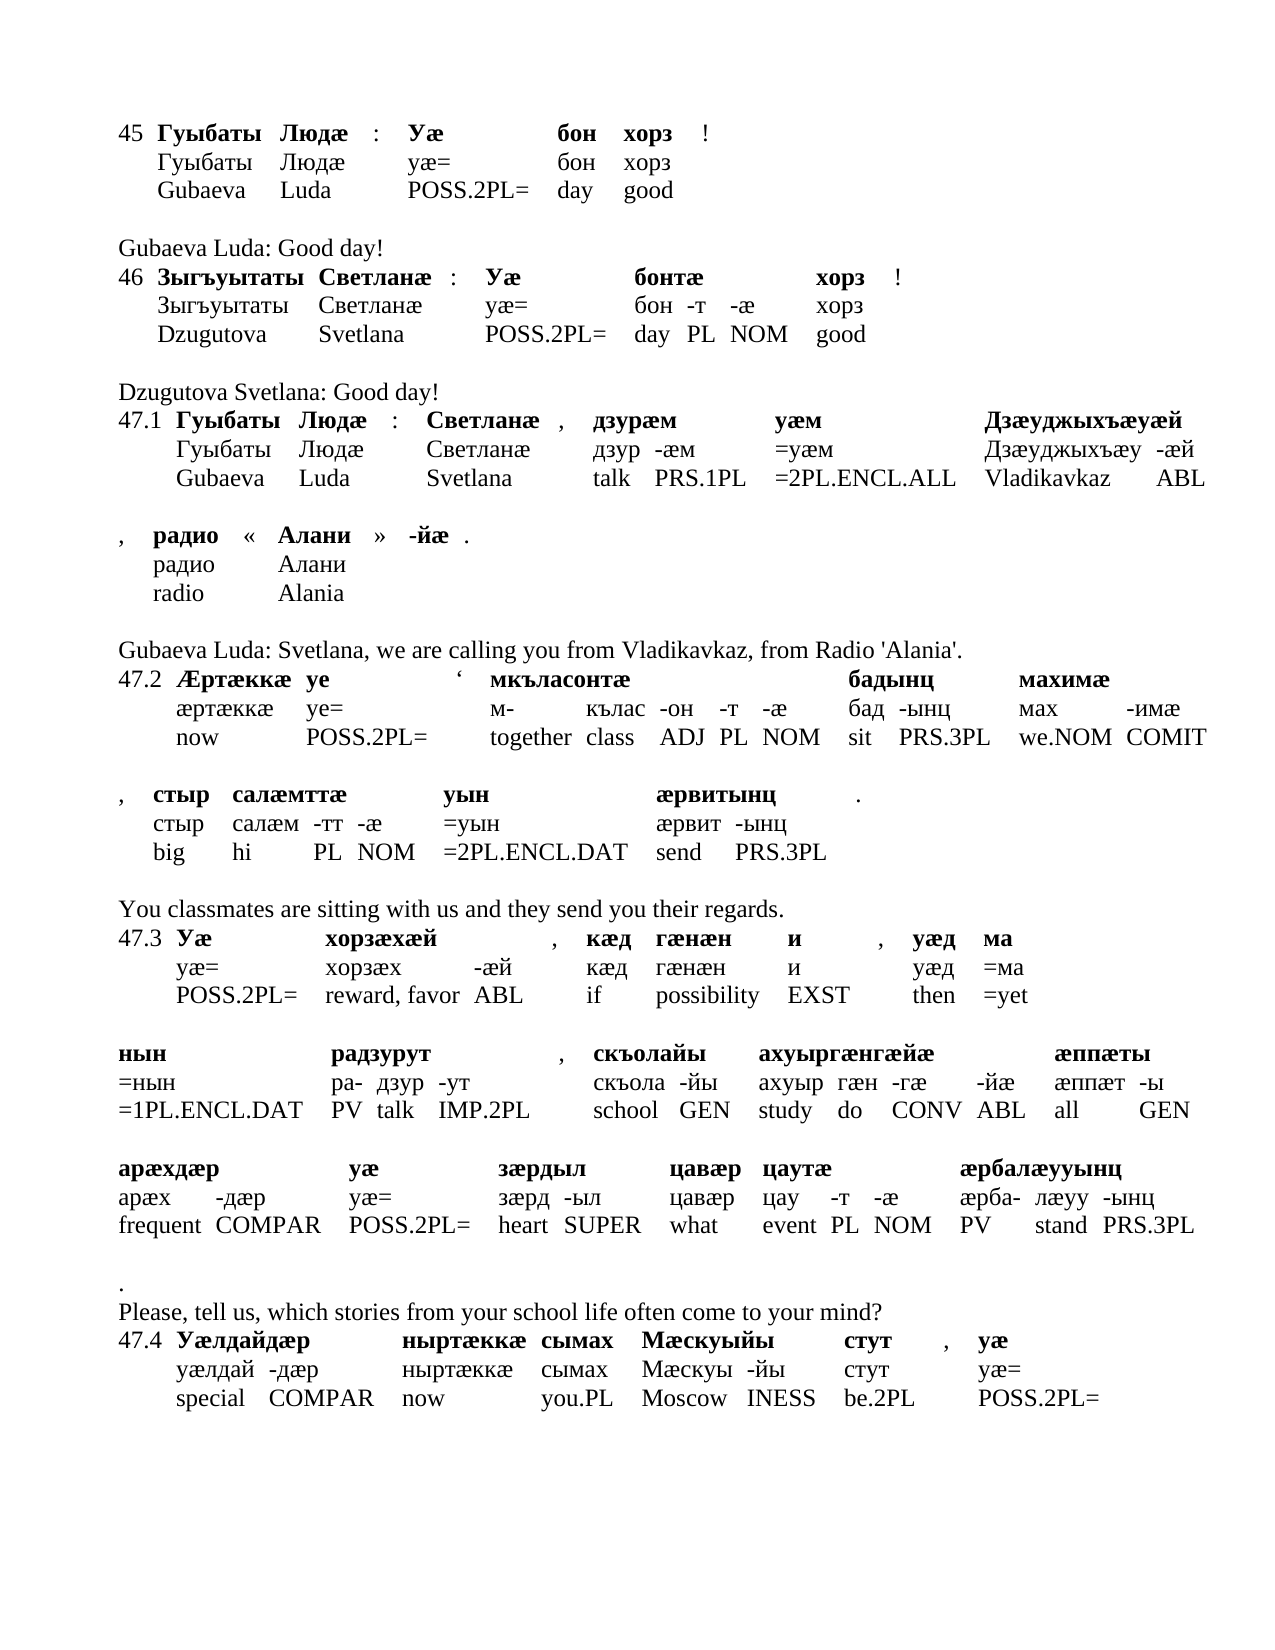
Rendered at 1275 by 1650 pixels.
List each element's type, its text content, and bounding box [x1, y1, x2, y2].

text гæнæн [656, 952, 760, 981]
text big [153, 837, 204, 866]
text -он [659, 693, 705, 722]
text =1PL.ENCL.DAT [118, 1096, 303, 1124]
text Gubaeva [157, 176, 252, 204]
text салæм [232, 808, 299, 837]
text Гуыбаты [176, 406, 285, 434]
text уæ= [407, 147, 529, 176]
text Dzugutova Svetlana: Good day! [118, 377, 1249, 406]
text -ынц [1103, 1182, 1195, 1211]
text -æ [873, 1182, 932, 1211]
text радзурут [331, 1038, 544, 1067]
text стыр [153, 779, 218, 808]
text хорз [623, 147, 673, 176]
text лæуу [1035, 1182, 1089, 1211]
text « [243, 521, 264, 549]
text Gubaeva Luda: Svetlana, we are calling you from Vladikavkaz, from Radio 'Alania'. [118, 636, 1249, 664]
text Зыгъуытаты [157, 262, 304, 291]
text -дæр [215, 1182, 321, 1211]
text now [402, 1383, 513, 1412]
text Гуыбаты [176, 434, 271, 463]
text зæрд [498, 1182, 550, 1211]
text Moscow [641, 1383, 733, 1412]
text ABL [1156, 463, 1206, 492]
text , [558, 406, 579, 434]
text арæхдæр [118, 1153, 335, 1182]
text . [463, 521, 484, 549]
text hi [232, 837, 299, 866]
text PRS.3PL [1103, 1211, 1195, 1239]
text =уын [443, 808, 628, 837]
text -æ [762, 693, 821, 722]
text Мæскуыйы [641, 1326, 830, 1354]
text , [118, 779, 139, 808]
text кæд [586, 923, 642, 952]
text Дзæуджыхъæу [984, 434, 1142, 463]
text хорз [623, 118, 687, 147]
text дзур [377, 1067, 424, 1096]
text COMPAR [268, 1383, 374, 1412]
text -æм [654, 434, 747, 463]
text SUPER [564, 1211, 642, 1239]
text æппæты [1054, 1038, 1204, 1067]
text Людæ [299, 406, 378, 434]
text уе= [306, 693, 428, 722]
text GEN [679, 1096, 731, 1124]
text уæм [774, 406, 971, 434]
text -æй [474, 952, 524, 981]
text ABL [474, 981, 524, 1009]
text : [391, 406, 412, 434]
text Гуыбаты [157, 147, 252, 176]
text уын [443, 779, 642, 808]
text POSS.2PL= [407, 176, 529, 204]
text COMPAR [215, 1211, 321, 1239]
text stand [1035, 1211, 1089, 1239]
text talk [377, 1096, 424, 1124]
text ADJ [659, 722, 705, 751]
text : [450, 262, 471, 291]
text , [943, 1326, 964, 1354]
text possibility [656, 981, 760, 1009]
text EXST [787, 981, 850, 1009]
text -ынц [735, 808, 827, 837]
text -ы [1139, 1067, 1190, 1096]
text COMIT [1126, 722, 1207, 751]
text Уæлдайдæр [176, 1326, 388, 1354]
text Æртæккæ [176, 664, 292, 693]
text study [758, 1096, 824, 1124]
text class [586, 722, 646, 751]
text you.PL [541, 1383, 614, 1412]
text -т [830, 1182, 860, 1211]
text NOM [873, 1211, 932, 1239]
text бон [557, 118, 609, 147]
text кълас [586, 693, 646, 722]
text =ма [983, 952, 1028, 981]
text сымах [541, 1354, 614, 1383]
text Vladikavkaz [984, 463, 1142, 492]
text special [176, 1383, 255, 1412]
text уæд [912, 952, 956, 981]
text стыр [153, 808, 204, 837]
text day [634, 319, 673, 348]
text зæрдыл [498, 1153, 656, 1182]
text мах [1019, 693, 1112, 722]
text и [787, 952, 850, 981]
text Gubaeva [176, 463, 271, 492]
text . [855, 779, 876, 808]
text и [787, 923, 864, 952]
text PRS.3PL [898, 722, 991, 751]
text Зыгъуытаты [157, 291, 289, 319]
text , [118, 521, 139, 549]
text PRS.3PL [735, 837, 827, 866]
text radio [153, 578, 215, 607]
text бон [634, 291, 673, 319]
text , [878, 923, 899, 952]
text -ыл [564, 1182, 642, 1211]
text POSS.2PL= [176, 981, 298, 1009]
text хорз [816, 262, 880, 291]
text POSS.2PL= [978, 1383, 1100, 1412]
text POSS.2PL= [306, 722, 428, 751]
text INESS [747, 1383, 816, 1412]
text You classmates are sitting with us and they send you their regards. [118, 894, 1249, 923]
text PL [687, 319, 716, 348]
text уе [306, 664, 441, 693]
text =yet [983, 981, 1028, 1009]
text -дæр [268, 1354, 374, 1383]
text ахуыр [758, 1067, 824, 1096]
text =нын [118, 1067, 303, 1096]
text what [669, 1211, 735, 1239]
text Алани [278, 521, 360, 549]
text -йы [679, 1067, 731, 1096]
text дзурæм [593, 406, 761, 434]
text all [1054, 1096, 1125, 1124]
text Дзæуджыхъæуæй [984, 406, 1220, 434]
text -имæ [1126, 693, 1207, 722]
text æртæккæ [176, 693, 273, 722]
text Уæ [407, 118, 543, 147]
text Alania [278, 578, 346, 607]
text -гæ [892, 1067, 963, 1096]
text æппæт [1054, 1067, 1125, 1096]
text радио [153, 521, 229, 549]
text 45 [118, 118, 143, 147]
text -тт [313, 808, 343, 837]
text POSS.2PL= [485, 319, 607, 348]
text Светланæ [318, 291, 422, 319]
text event [762, 1211, 817, 1239]
text бонтæ [634, 262, 802, 291]
text day [557, 176, 596, 204]
text махимæ [1019, 664, 1221, 693]
text Мæскуы [641, 1354, 733, 1383]
text ! [701, 118, 722, 147]
text =2PL.ENCL.ALL [774, 463, 957, 492]
text мкъласонтæ [490, 664, 834, 693]
text уæлдай [176, 1354, 255, 1383]
text 46 [118, 262, 143, 291]
text =2PL.ENCL.DAT [443, 837, 628, 866]
text -æ [730, 291, 788, 319]
text heart [498, 1211, 550, 1239]
text уæ= [176, 952, 298, 981]
text сымах [541, 1326, 628, 1354]
text GEN [1139, 1096, 1190, 1124]
text -т [687, 291, 716, 319]
text -йæ [408, 521, 449, 549]
text ныртæккæ [402, 1354, 513, 1383]
text NOM [762, 722, 821, 751]
text гæнæн [656, 923, 774, 952]
text talk [593, 463, 641, 492]
text Людæ [299, 434, 364, 463]
text » [374, 521, 395, 549]
text 47.4 [118, 1326, 162, 1354]
text бон [557, 147, 596, 176]
text æрба- [959, 1182, 1021, 1211]
text ныртæккæ [402, 1326, 527, 1354]
text м- [490, 693, 572, 722]
text PL [313, 837, 343, 866]
text PL [830, 1211, 860, 1239]
text reward, favor [325, 981, 460, 1009]
text хорзæх [325, 952, 460, 981]
text then [912, 981, 956, 1009]
text NOM [730, 319, 788, 348]
text Уæ [485, 262, 620, 291]
text Gubaeva Luda: Good day! [118, 233, 1249, 262]
text Гуыбаты [157, 118, 266, 147]
text together [490, 722, 572, 751]
text : [373, 118, 394, 147]
text кæд [586, 952, 628, 981]
text Людæ [280, 118, 359, 147]
text Dzugutova [157, 319, 289, 348]
text Please, tell us, which stories from your school life often come to your mind? [118, 1297, 1249, 1326]
text now [176, 722, 273, 751]
text 47.1 [118, 406, 162, 434]
text ! [893, 262, 914, 291]
text Luda [299, 463, 364, 492]
text Уæ [176, 923, 311, 952]
text be.2PL [844, 1383, 916, 1412]
text Людæ [280, 147, 345, 176]
text салæмттæ [232, 779, 429, 808]
text дзур [593, 434, 641, 463]
text стут [844, 1354, 916, 1383]
text NOM [357, 837, 416, 866]
text PL [719, 722, 748, 751]
text if [586, 981, 628, 1009]
text радио [153, 549, 215, 578]
text хорз [816, 291, 866, 319]
text бадынц [848, 664, 1005, 693]
text цавæр [669, 1153, 749, 1182]
text -æ [357, 808, 416, 837]
text æрвитынц [656, 779, 841, 808]
text стут [844, 1326, 929, 1354]
text , [551, 923, 572, 952]
text Светланæ [426, 434, 531, 463]
text we.NOM [1019, 722, 1112, 751]
text уæ [349, 1153, 484, 1182]
text school [593, 1096, 665, 1124]
text 47.3 [118, 923, 162, 952]
text do [837, 1096, 878, 1124]
text =уæм [774, 434, 957, 463]
text PV [331, 1096, 363, 1124]
text скъолайы [593, 1038, 744, 1067]
text уæ [978, 1326, 1114, 1354]
text PRS.1PL [654, 463, 747, 492]
text -йы [747, 1354, 816, 1383]
text CONV [892, 1096, 963, 1124]
text цау [762, 1182, 817, 1211]
text ахуыргæнгæйæ [758, 1038, 1040, 1067]
text sit [848, 722, 885, 751]
text -ут [438, 1067, 531, 1096]
text -æй [1156, 434, 1206, 463]
text -йæ [976, 1067, 1026, 1096]
text POSS.2PL= [349, 1211, 471, 1239]
text -т [719, 693, 748, 722]
text , [558, 1038, 579, 1067]
text IMP.2PL [438, 1096, 531, 1124]
text send [656, 837, 721, 866]
text Luda [280, 176, 345, 204]
text frequent [118, 1211, 202, 1239]
text ма [983, 923, 1042, 952]
text гæн [837, 1067, 878, 1096]
text good [816, 319, 866, 348]
text æрбалæууынц [959, 1153, 1209, 1182]
text хорзæхæй [325, 923, 538, 952]
text 47.2 [118, 664, 162, 693]
text цавæр [669, 1182, 735, 1211]
text æрвит [656, 808, 721, 837]
text нын [118, 1038, 317, 1067]
text Светланæ [318, 262, 436, 291]
text арæх [118, 1182, 202, 1211]
text ABL [976, 1096, 1026, 1124]
text ‘ [455, 664, 476, 693]
text Светланæ [426, 406, 544, 434]
text ра- [331, 1067, 363, 1096]
text good [623, 176, 673, 204]
text -ынц [898, 693, 991, 722]
text бад [848, 693, 885, 722]
text скъола [593, 1067, 665, 1096]
text уæ= [485, 291, 607, 319]
text Svetlana [426, 463, 531, 492]
text Алани [278, 549, 346, 578]
text . [118, 1268, 139, 1297]
text цаутæ [762, 1153, 946, 1182]
text PV [959, 1211, 1021, 1239]
text уæд [912, 923, 969, 952]
text уæ= [349, 1182, 471, 1211]
text уæ= [978, 1354, 1100, 1383]
text Svetlana [318, 319, 422, 348]
